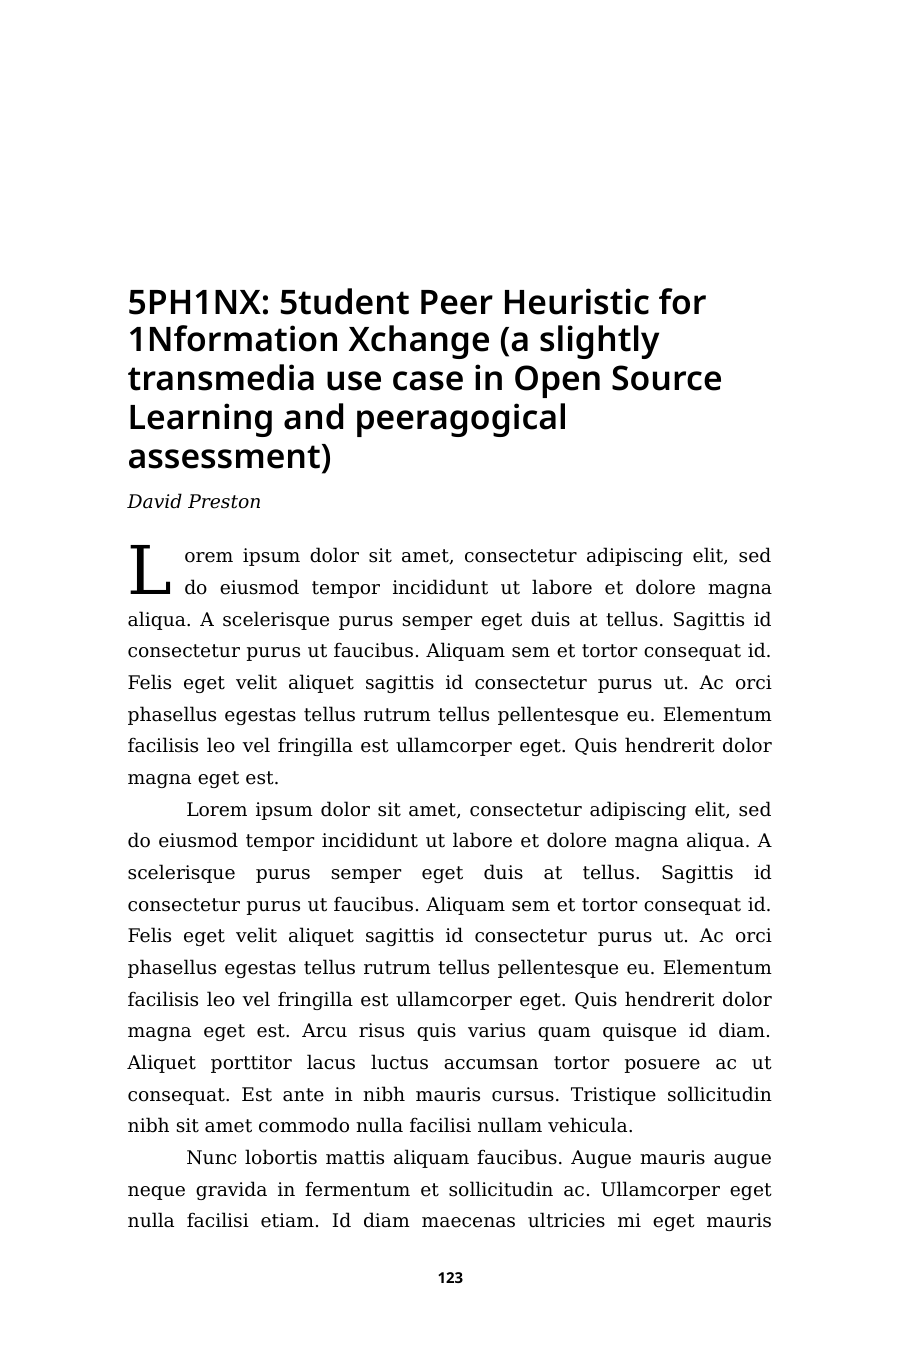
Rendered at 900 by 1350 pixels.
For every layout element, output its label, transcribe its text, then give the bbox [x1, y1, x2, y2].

text Lorem ipsum dolor sit amet, consectetur adipiscing elit, sed do eiusmod tempor incididunt ut labore et dolore magna aliqua. A scelerisque purus semper eget duis at tellus. Sagittis id consectetur purus ut faucibus. Aliquam sem et tortor consequat id. Felis eget velit aliquet sagittis id consectetur purus ut. Ac orci phasellus egestas tellus rutrum tellus pellentesque eu. Elementum facilisis leo vel fringilla est ullamcorper eget. Quis hendrerit dolor magna eget est. [127, 545, 772, 789]
text David Preston [127, 491, 772, 513]
text Nunc lobortis mattis aliquam faucibus. Augue mauris augue neque gravida in fermentum et sollicitudin ac. Ullamcorper eget nulla facilisi etiam. Id diam maecenas ultricies mi eget mauris [127, 1147, 772, 1232]
subtitle 5PH1NX: 5tudent Peer Heuristic for 1Nformation Xchange (a slightly transmedia use case in Open Source Learning and peeragogical assessment) [127, 283, 772, 478]
text Lorem ipsum dolor sit amet, consectetur adipiscing elit, sed do eiusmod tempor incididunt ut labore et dolore magna aliqua. A scelerisque purus semper eget duis at tellus. Sagittis id consectetur purus ut faucibus. Aliquam sem et tortor consequat id. Felis eget velit aliquet sagittis id consectetur purus ut. Ac orci phasellus egestas tellus rutrum tellus pellentesque eu. Elementum facilisis leo vel fringilla est ullamcorper eget. Quis hendrerit dolor magna eget est. Arcu risus quis varius quam quisque id diam. Aliquet porttitor lacus luctus accumsan tortor posuere ac ut consequat. Est ante in nibh mauris cursus. Tristique sollicitudin nibh sit amet commodo nulla facilisi nullam vehicula. [127, 798, 772, 1137]
